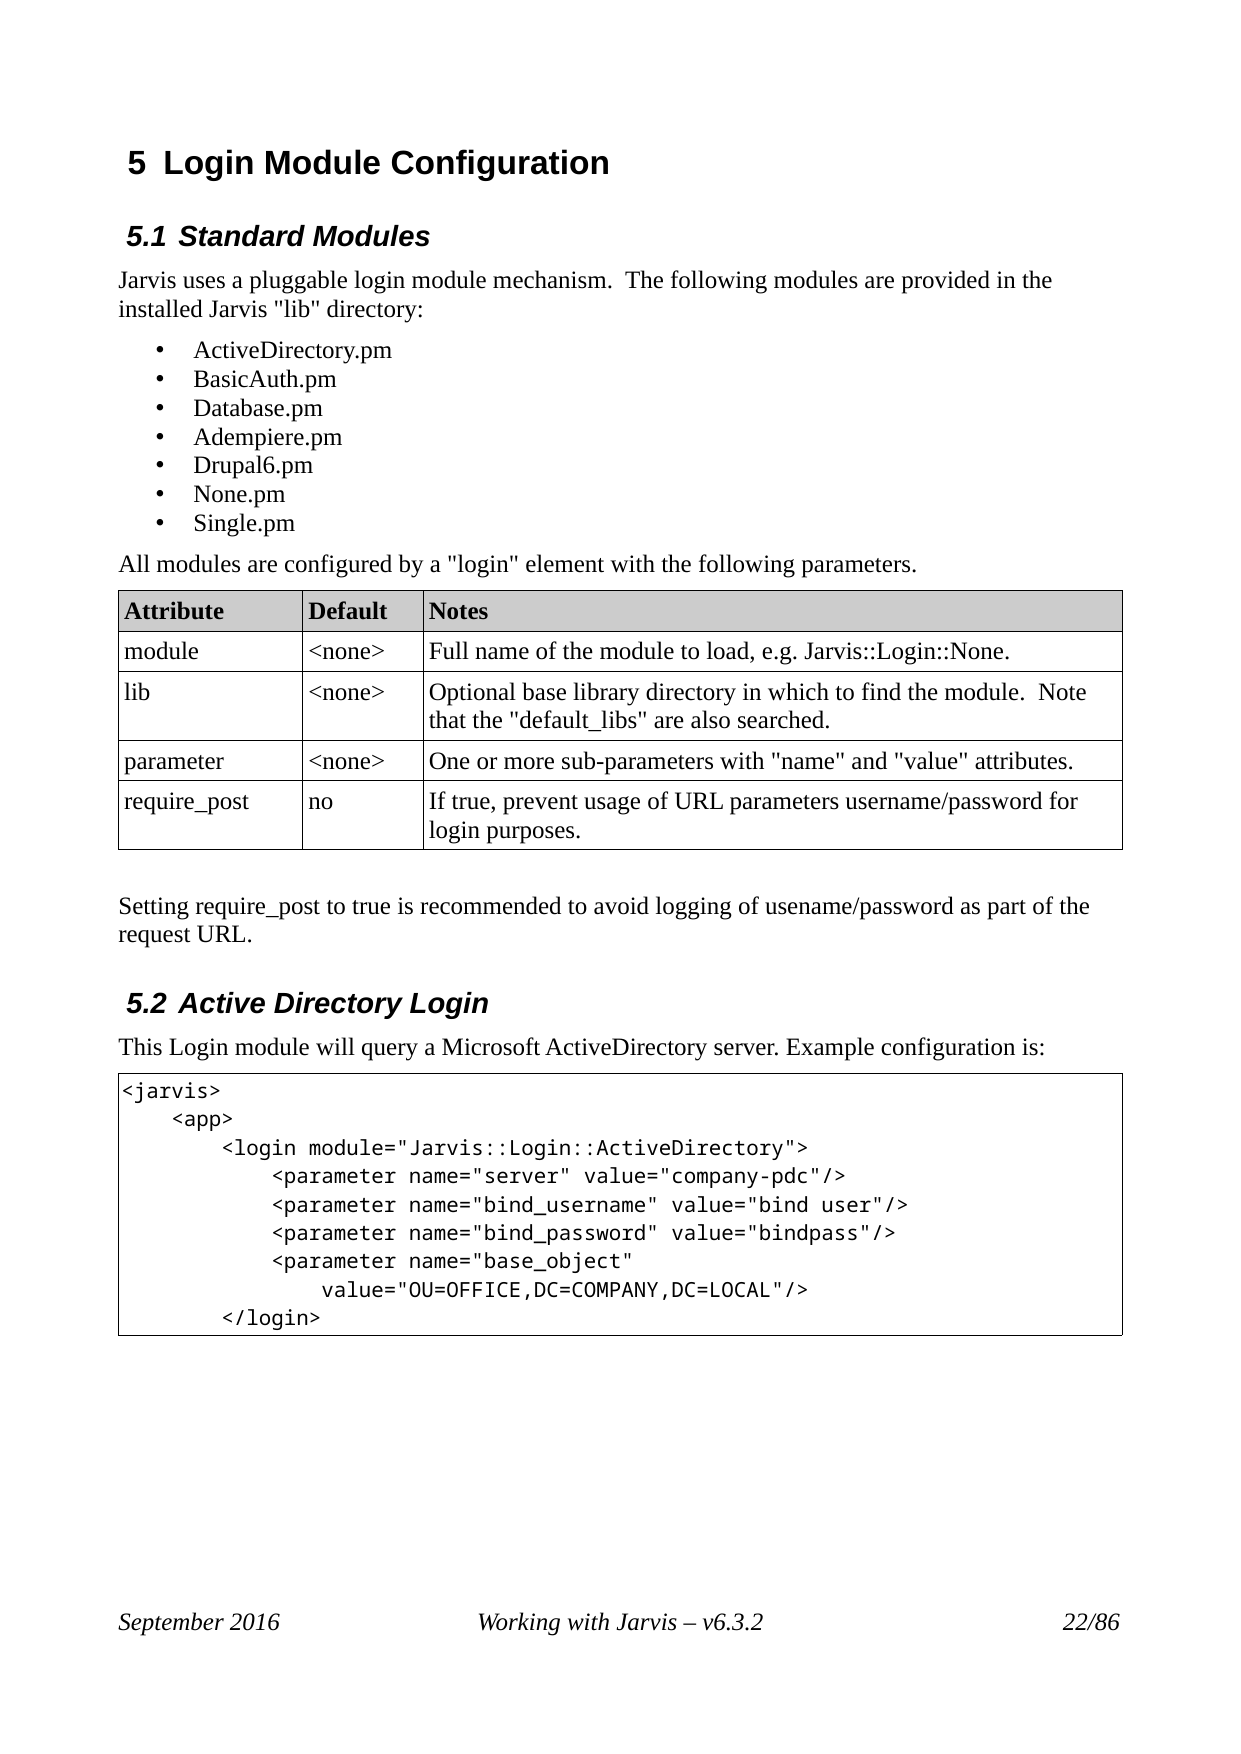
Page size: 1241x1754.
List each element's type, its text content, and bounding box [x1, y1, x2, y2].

text This Login module will query a Microsoft ActiveDirectory server. Example configuration is: [118, 1032, 1122, 1061]
text <parameter name="bind_username" value="bind user"/> [119, 1187, 1122, 1215]
text Jarvis uses a pluggable login module mechanism. The following modules are provided in the installed Jarvis "lib" directory: [118, 265, 1122, 323]
table_header Notes [424, 591, 1122, 631]
table_cell <none> [303, 632, 423, 671]
table_cell <none> [303, 672, 423, 740]
text <login module="Jarvis::Login::ActiveDirectory"> [119, 1130, 1122, 1158]
list BasicAuth.pm [156, 364, 1122, 393]
text <app> [119, 1101, 1122, 1130]
text <parameter name="bind_password" value="bindpass"/> [119, 1215, 1122, 1244]
table_cell require_post [119, 781, 302, 849]
table_cell module [119, 632, 302, 671]
text </login> [119, 1301, 1122, 1335]
text Setting require_post to true is recommended to avoid logging of usename/password as part of the request URL. [118, 891, 1122, 948]
list ActiveDirectory.pm [156, 335, 1122, 364]
table_cell <none> [303, 741, 423, 780]
table_cell One or more sub-parameters with "name" and "value" attributes. [424, 741, 1122, 780]
list Single.pm [156, 508, 1122, 537]
subtitle Login Module Configuration [118, 143, 1122, 182]
list Drupal6.pm [156, 450, 1122, 479]
table_cell Optional base library directory in which to find the module. Note that the "default_libs" are also searched. [424, 672, 1122, 740]
list Database.pm [156, 393, 1122, 422]
table_cell lib [119, 672, 302, 740]
table_cell If true, prevent usage of URL parameters username/password for login purposes. [424, 781, 1122, 849]
table_header Attribute [119, 591, 302, 631]
subtitle Active Directory Login [118, 986, 1122, 1019]
text <parameter name="server" value="company-pdc"/> [119, 1158, 1122, 1187]
text All modules are configured by a "login" element with the following parameters. [118, 549, 1122, 578]
table_cell parameter [119, 741, 302, 780]
table_header Default [303, 591, 423, 631]
subtitle Standard Modules [118, 219, 1122, 253]
list None.pm [156, 479, 1122, 508]
text <parameter name="base_object" [119, 1244, 1122, 1272]
text value="OU=OFFICE,DC=COMPANY,DC=LOCAL"/> [119, 1272, 1122, 1301]
text <jarvis> [119, 1074, 1122, 1101]
list Adempiere.pm [156, 422, 1122, 450]
table_cell no [303, 781, 423, 849]
table_cell Full name of the module to load, e.g. Jarvis::Login::None. [424, 632, 1122, 671]
